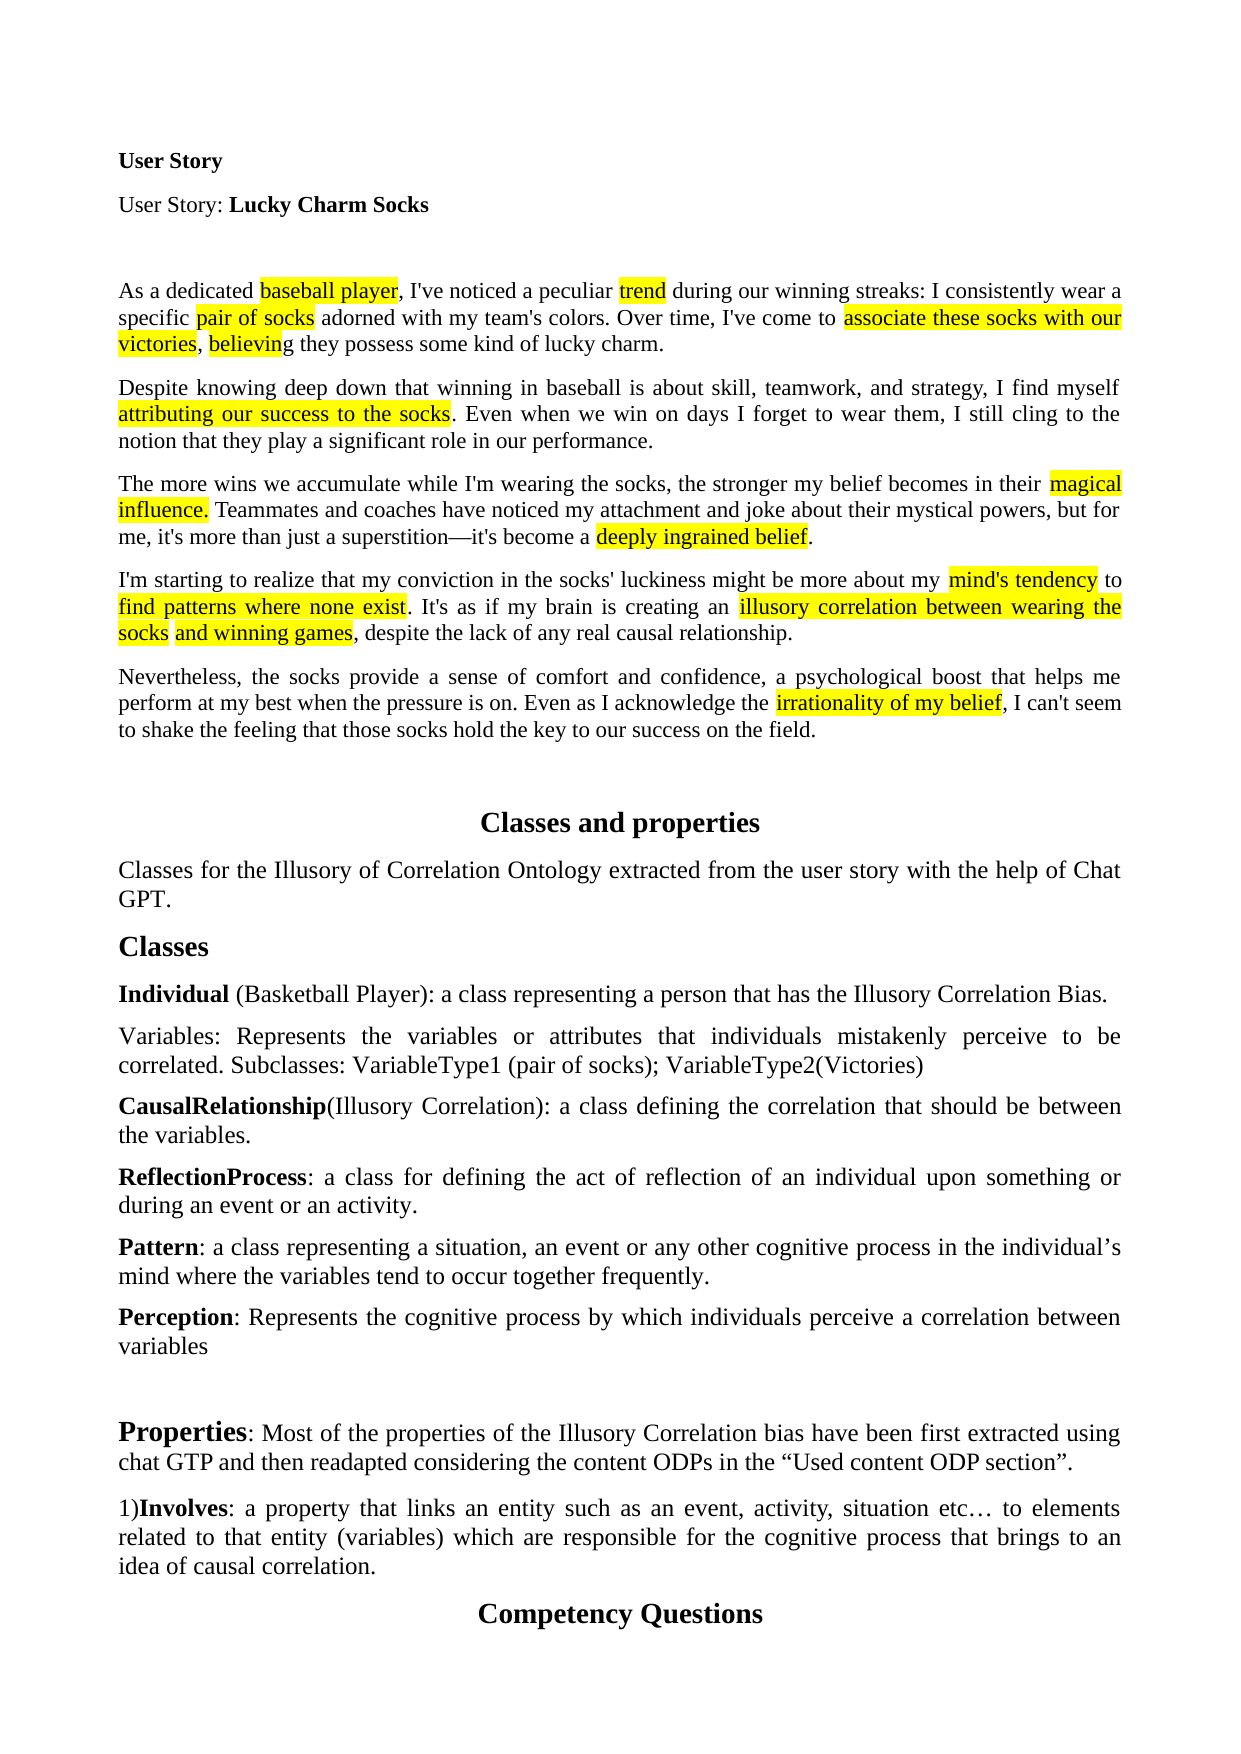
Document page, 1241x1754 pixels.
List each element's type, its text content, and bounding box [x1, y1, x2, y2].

text ReflectionProcess: a class for defining the act of reflection of an individual upon something or during an event or an activity. [118, 1162, 1122, 1219]
text Classes and properties [118, 805, 1122, 838]
text Competency Questions [118, 1597, 1122, 1630]
text CausalRelationship(Illusory Correlation): a class defining the correlation that should be between the variables. [118, 1091, 1122, 1149]
text Individual (Basketball Player): a class representing a person that has the Illusory Correlation Bias. [118, 979, 1122, 1008]
text Pattern: a class representing a situation, an event or any other cognitive process in the individual’s mind where the variables tend to occur together frequently. [118, 1232, 1122, 1290]
text Variables: Represents the variables or attributes that individuals mistakenly perceive to be correlated. Subclasses: VariableType1 (pair of socks); VariableType2(Victories) [118, 1021, 1122, 1078]
text Perception: Represents the cognitive process by which individuals perceive a correlation between variables [118, 1302, 1122, 1360]
text Properties: Most of the properties of the Illusory Correlation bias have been first extracted using chat GTP and then readapted considering the content ODPs in the “Used content ODP section”. [118, 1414, 1122, 1476]
text Classes [118, 929, 1122, 963]
text Despite knowing deep down that winning in baseball is about skill, teamwork, and strategy, I find myself attributing our success to the socks. Even when we win on days I forget to wear them, I still cling to the notion that they play a significant role in our performance. [118, 374, 1122, 453]
text Nevertheless, the socks provide a sense of comfort and confidence, a psychological boost that helps me perform at my best when the pressure is on. Even as I acknowledge the irrationality of my belief, I can't seem to shake the feeling that those socks hold the key to our success on the field. [118, 663, 1122, 742]
text I'm starting to realize that my conviction in the socks' luckiness might be more about my mind's tendency to find patterns where none exist. It's as if my brain is creating an illusory correlation between wearing the socks and winning games, despite the lack of any real causal relationship. [118, 566, 1122, 646]
text User Story: Lucky Charm Socks [118, 191, 1122, 217]
text Classes for the Illusory of Correlation Ontology extracted from the user story with the help of Chat GPT. [118, 855, 1122, 912]
text User Story [118, 148, 1122, 174]
text The more wins we accumulate while I'm wearing the socks, the stronger my belief becomes in their magical influence. Teammates and coaches have noticed my attachment and joke about their mystical powers, but for me, it's more than just a superstition—it's become a deeply ingrained belief. [118, 470, 1122, 549]
text 1)Involves: a property that links an entity such as an event, activity, situation etc… to elements related to that entity (variables) which are responsible for the cognitive process that brings to an idea of causal correlation. [118, 1493, 1122, 1580]
text As a dedicated baseball player, I've noticed a peculiar trend during our winning streaks: I consistently wear a specific pair of socks adorned with my team's colors. Over time, I've come to associate these socks with our victories, believing they possess some kind of lucky charm. [118, 277, 1122, 357]
